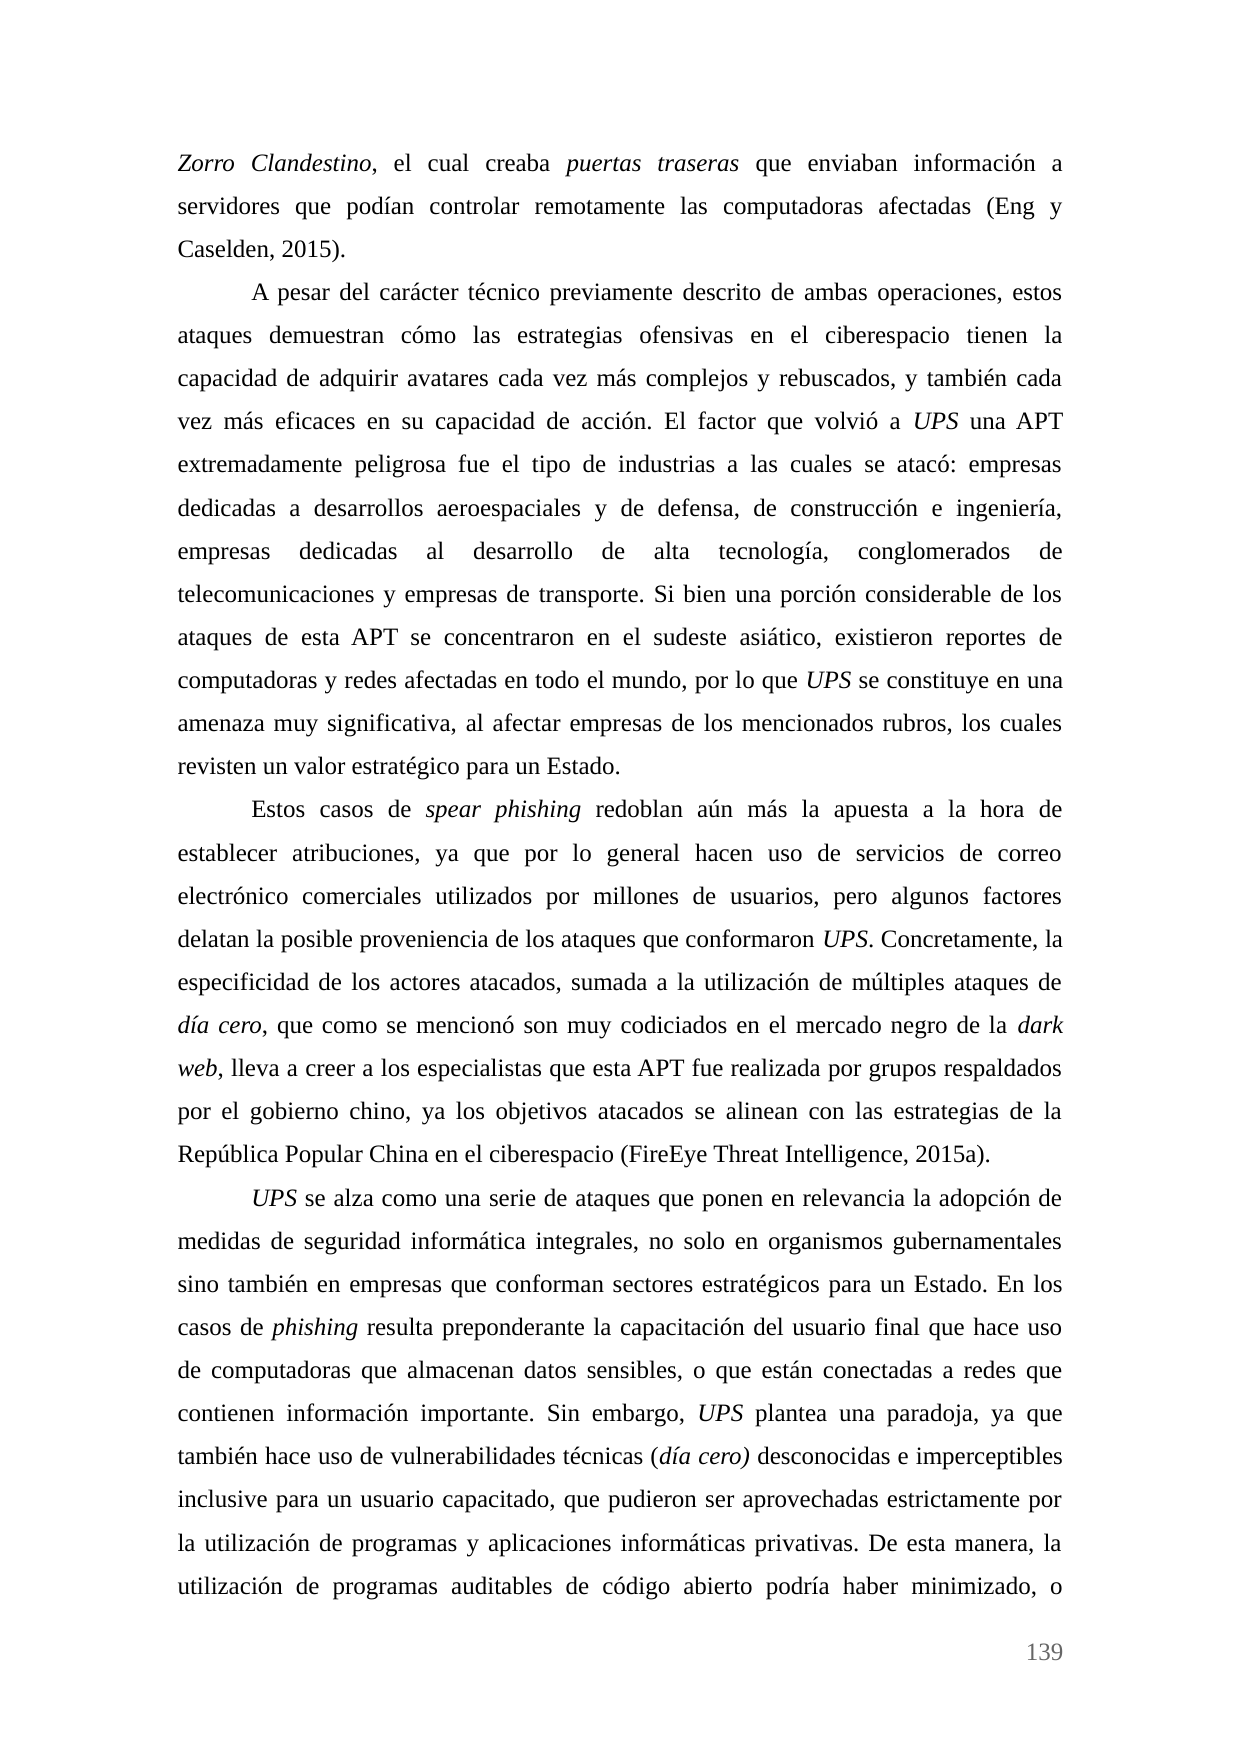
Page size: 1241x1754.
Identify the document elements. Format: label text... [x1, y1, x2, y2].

text UPS se alza como una serie de ataques que ponen en relevancia la adopción de medidas de seguridad informática integrales, no solo en organismos gubernamentales sino también en empresas que conforman sectores estratégicos para un Estado. En los casos de phishing resulta preponderante la capacitación del usuario final que hace uso de computadoras que almacenan datos sensibles, o que están conectadas a redes que contienen información importante. Sin embargo, UPS plantea una paradoja, ya que también hace uso de vulnerabilidades técnicas (día cero) desconocidas e imperceptibles inclusive para un usuario capacitado, que pudieron ser aprovechadas estrictamente por la utilización de programas y aplicaciones informáticas privativas. De esta manera, la utilización de programas auditables de código abierto podría haber minimizado, o [177, 1183, 1063, 1599]
text Estos casos de spear phishing redoblan aún más la apuesta a la hora de establecer atribuciones, ya que por lo general hacen uso de servicios de correo electrónico comerciales utilizados por millones de usuarios, pero algunos factores delatan la posible proveniencia de los ataques que conformaron UPS. Concretamente, la especificidad de los actores atacados, sumada a la utilización de múltiples ataques de día cero, que como se mencionó son muy codiciados en el mercado negro de la dark web, lleva a creer a los especialistas que esta APT fue realizada por grupos respaldados por el gobierno chino, ya los objetivos atacados se alinean con las estrategias de la República Popular China en el ciberespacio (FireEye Threat Intelligence, 2015a). [177, 794, 1063, 1168]
text A pesar del carácter técnico previamente descrito de ambas operaciones, estos ataques demuestran cómo las estrategias ofensivas en el ciberespacio tienen la capacidad de adquirir avatares cada vez más complejos y rebuscados, y también cada vez más eficaces en su capacidad de acción. El factor que volvió a UPS una APT extremadamente peligrosa fue el tipo de industrias a las cuales se atacó: empresas dedicadas a desarrollos aeroespaciales y de defensa, de construcción e ingeniería, empresas dedicadas al desarrollo de alta tecnología, conglomerados de telecomunicaciones y empresas de transporte. Si bien una porción considerable de los ataques de esta APT se concentraron en el sudeste asiático, existieron reportes de computadoras y redes afectadas en todo el mundo, por lo que UPS se constituye en una amenaza muy significativa, al afectar empresas de los mencionados rubros, los cuales revisten un valor estratégico para un Estado. [177, 277, 1063, 780]
text Zorro Clandestino, el cual creaba puertas traseras que enviaban información a servidores que podían controlar remotamente las computadoras afectadas (Eng y Caselden, 2015). [177, 148, 1063, 263]
